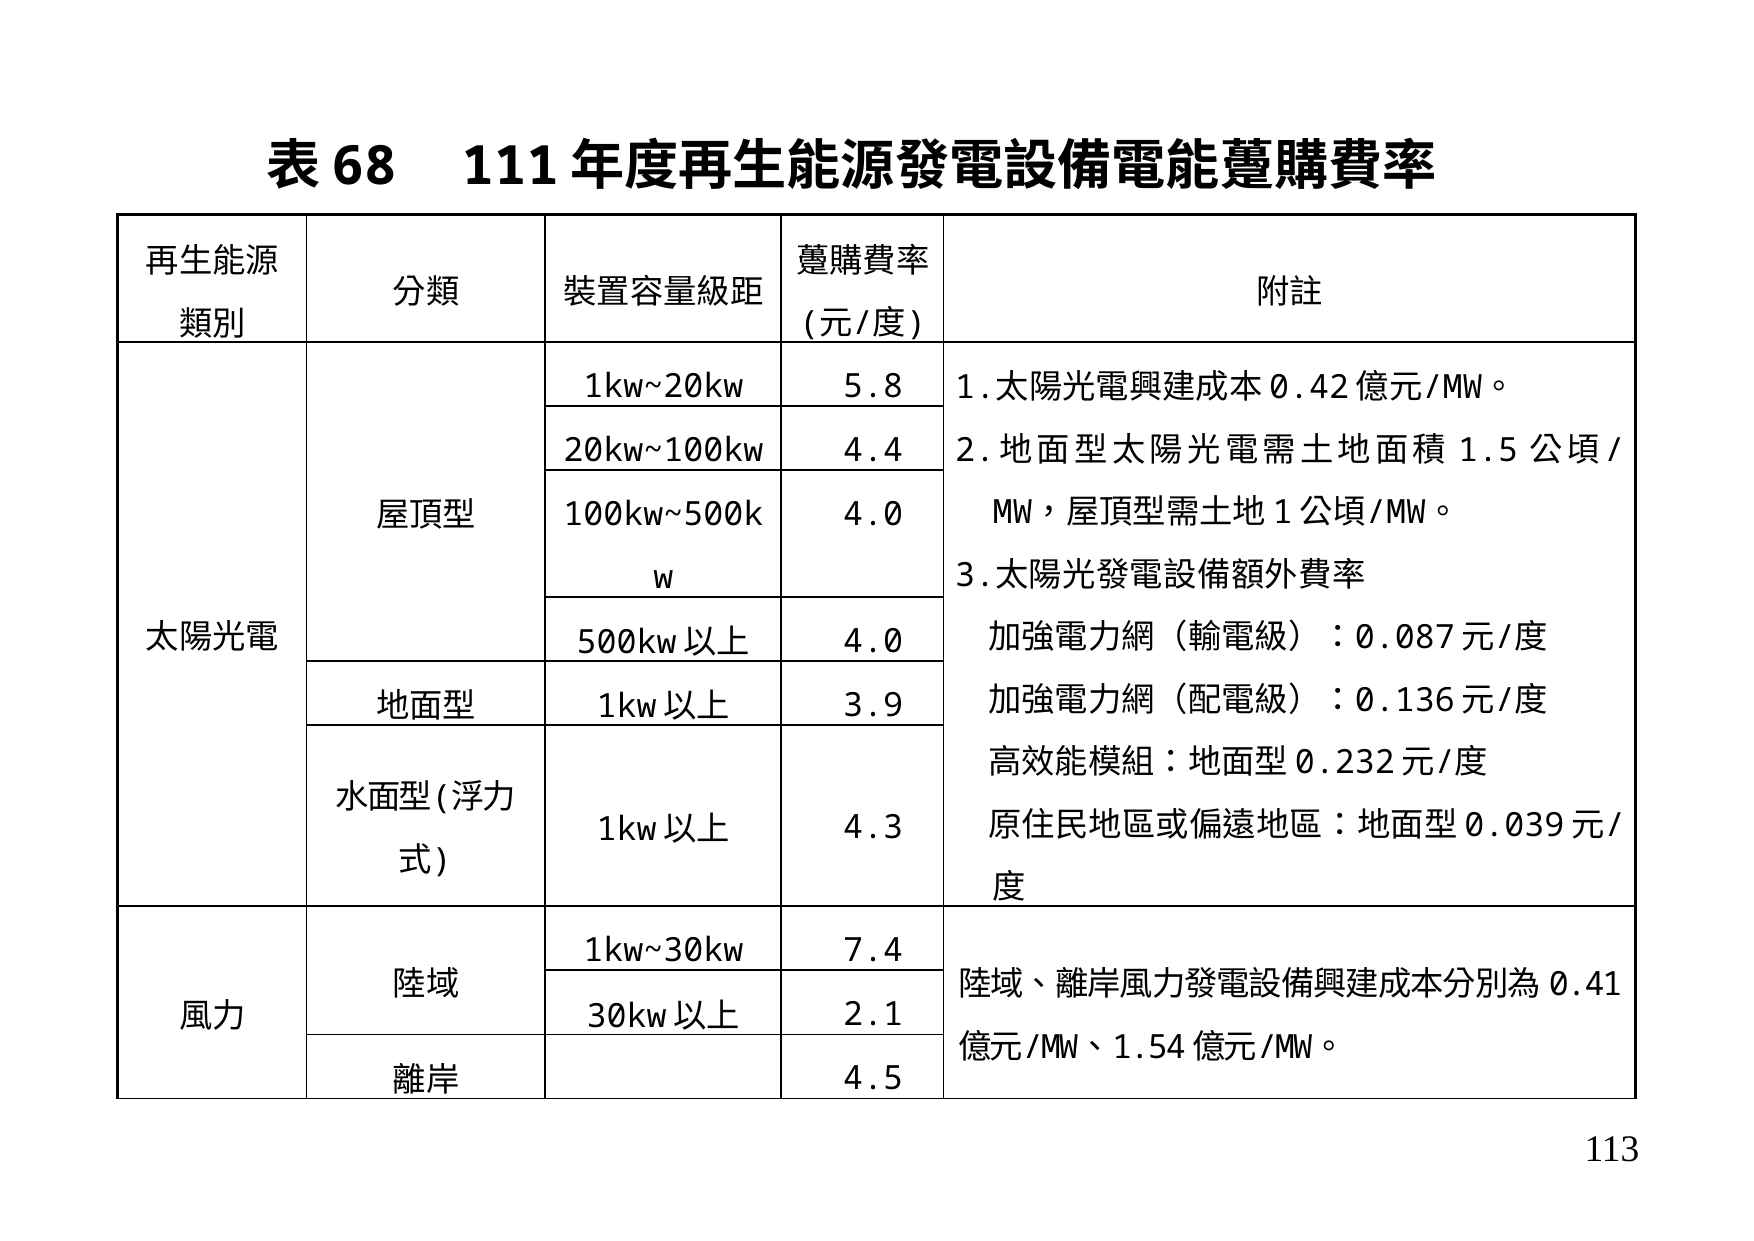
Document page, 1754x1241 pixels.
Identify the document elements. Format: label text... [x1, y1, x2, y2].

table_cell 4.5 [782, 1035, 943, 1097]
table_cell 7.4 [782, 907, 943, 969]
text 表68 111年度再生能源發電設備電能躉購費率 [103, 88, 1639, 213]
table_cell [546, 1035, 780, 1097]
table_cell 100kw~500kw [546, 471, 780, 596]
table_header 裝置容量級距 [546, 216, 780, 341]
table_cell 1kw以上 [546, 726, 780, 905]
table_cell 1kw~20kw [546, 343, 780, 405]
table_cell 2.1 [782, 971, 943, 1033]
table_cell 地面型 [307, 662, 544, 724]
table_header 分類 [307, 216, 544, 341]
table_cell 太陽光電 [119, 343, 306, 905]
table_cell 陸域 [307, 907, 544, 1033]
table_header 再生能源 類別 [119, 216, 306, 341]
table_cell 30kw以上 [546, 971, 780, 1033]
table_cell 4.4 [782, 407, 943, 469]
table_cell 1kw~30kw [546, 907, 780, 969]
table_cell 水面型(浮力式) [307, 726, 544, 905]
table_cell 1kw以上 [546, 662, 780, 724]
table_cell 500kw以上 [546, 598, 780, 660]
table_header 附註 [944, 216, 1634, 341]
table_cell 風力 [119, 907, 306, 1097]
table_cell 4.3 [782, 726, 943, 905]
table_cell 5.8 [782, 343, 943, 405]
table_cell 4.0 [782, 471, 943, 596]
table_cell 屋頂型 [307, 343, 544, 660]
table_cell 離岸 [307, 1035, 544, 1097]
table_header 躉購費率 (元/度) [782, 216, 943, 341]
table_cell 4.0 [782, 598, 943, 660]
table_cell 陸域、離岸風力發電設備興建成本分別為0.41億元/MW、1.54億元/MW。 [944, 907, 1634, 1097]
table_cell 3.9 [782, 662, 943, 724]
table_cell 1.太陽光電興建成本0.42億元/MW。 2.地面型太陽光電需土地面積1.5公頃/MW，屋頂型需土地1公頃/MW。 3.太陽光發電設備額外費率 加強電力網（輸電級）：0.087元/度 加強電力網（配電級）：0.136元/度 高效能模組：地面型0.232元/度 原住民地區或偏遠地區：地面型0.039元/度 [944, 343, 1634, 905]
table_cell 20kw~100kw [546, 407, 780, 469]
